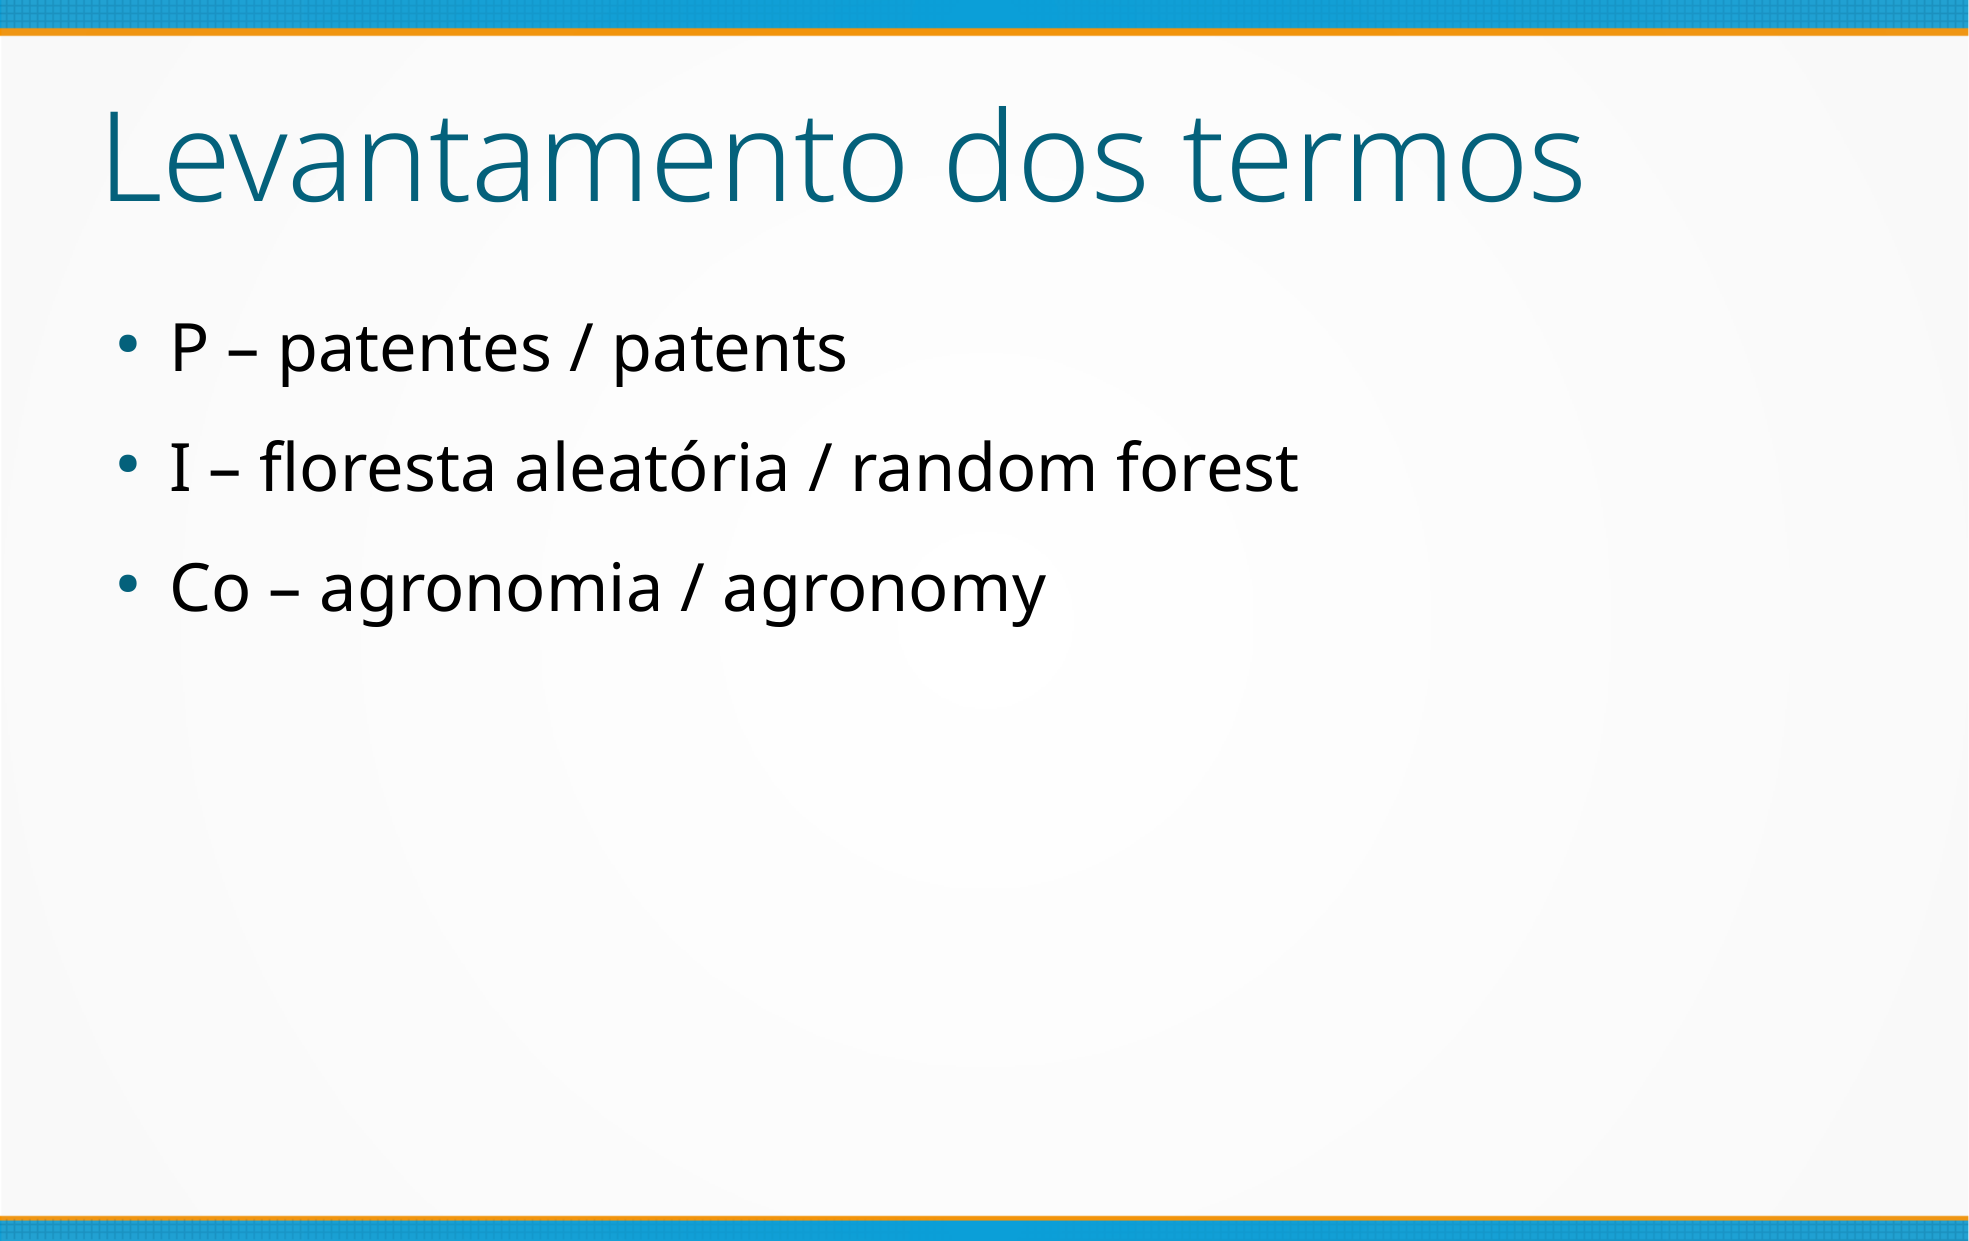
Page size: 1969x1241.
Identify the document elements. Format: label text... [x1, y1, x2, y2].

title Levantamento dos termos [98, 49, 1870, 257]
list P – patentes / patents I – floresta aleatória / random forest Co – agronomia / agronomy [98, 300, 1876, 1186]
picture [0, 0, 1969, 1241]
